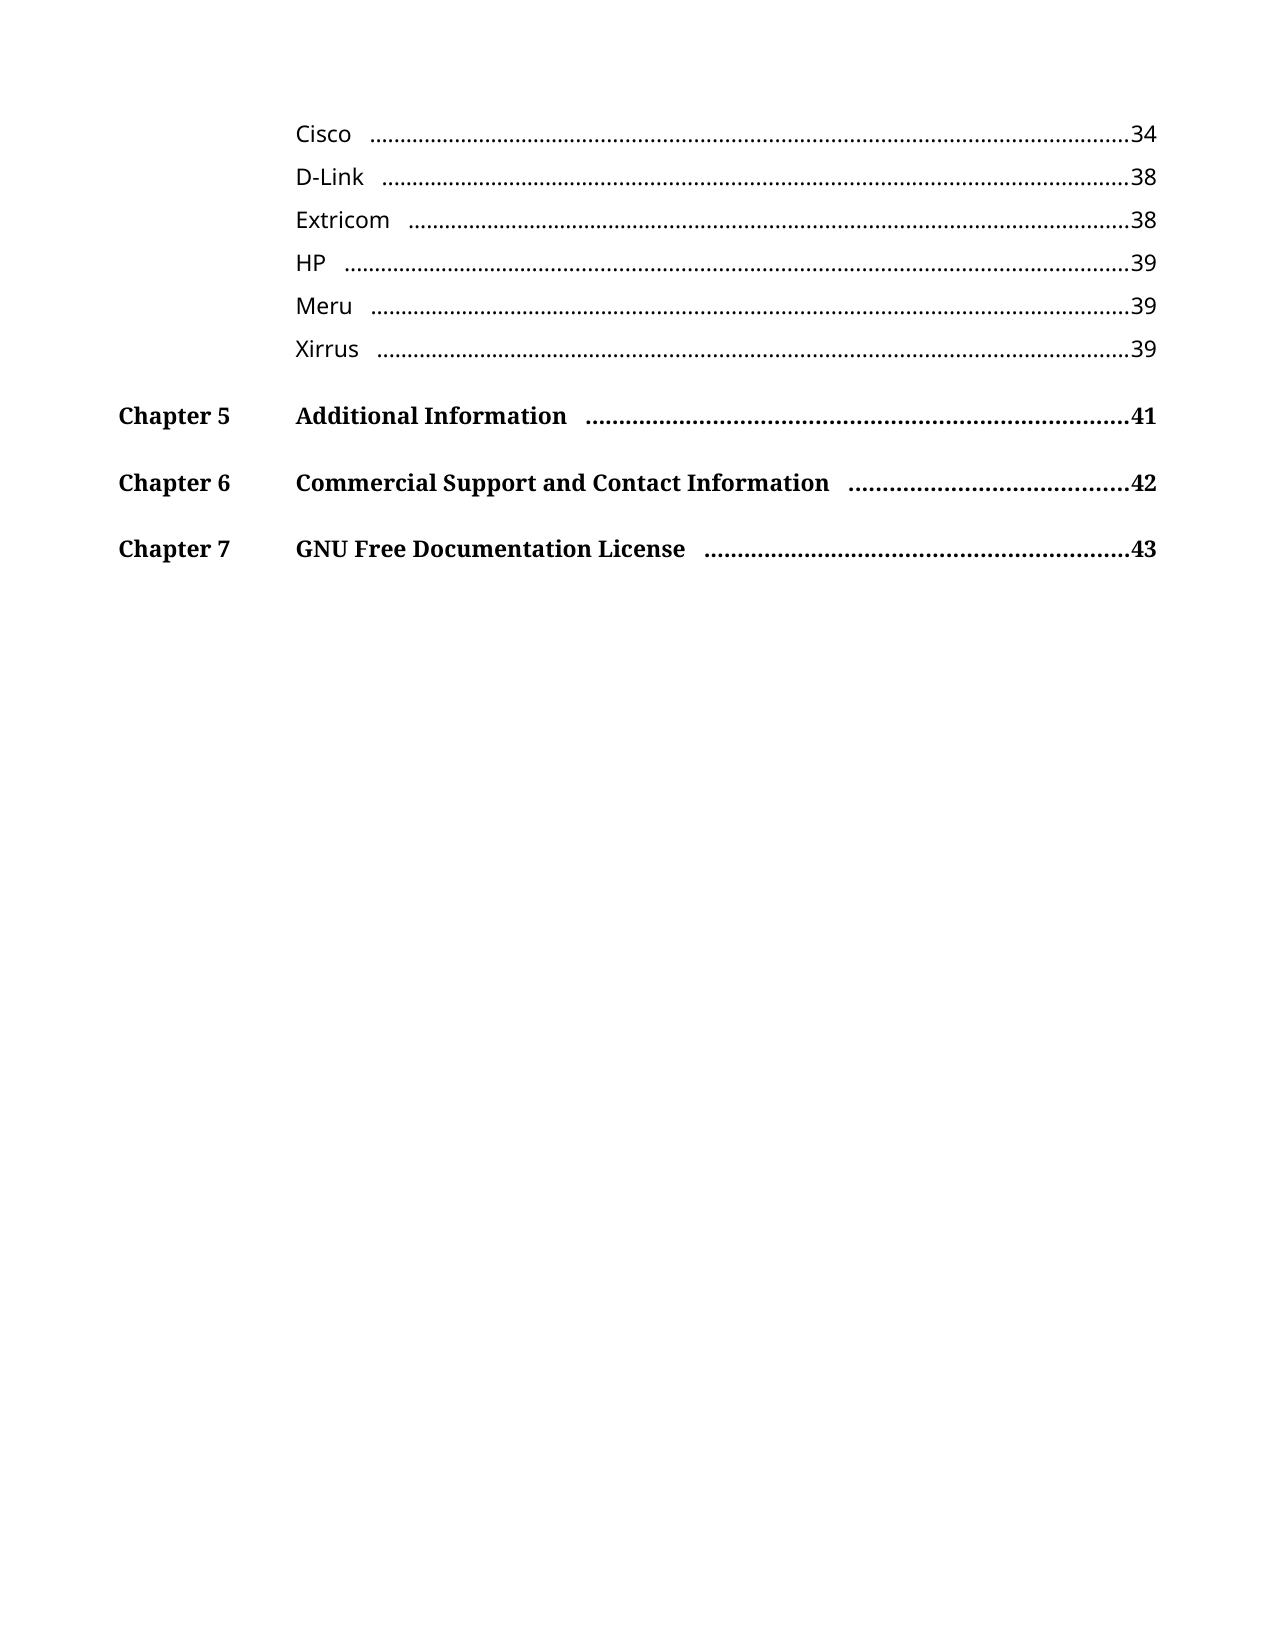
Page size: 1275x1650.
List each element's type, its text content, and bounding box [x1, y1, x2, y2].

text Extricom 38 [295, 204, 1157, 235]
text D-Link 38 [295, 161, 1157, 192]
text Chapter 6 Commercial Support and Contact Information 42 [118, 467, 1157, 498]
text Chapter 7 GNU Free Documentation License 43 [118, 533, 1157, 564]
text Chapter 5 Additional Information 41 [118, 400, 1157, 431]
text Xirrus 39 [295, 333, 1157, 364]
text Meru 39 [295, 290, 1157, 321]
text Cisco 34 [295, 118, 1157, 149]
text HP 39 [295, 247, 1157, 278]
